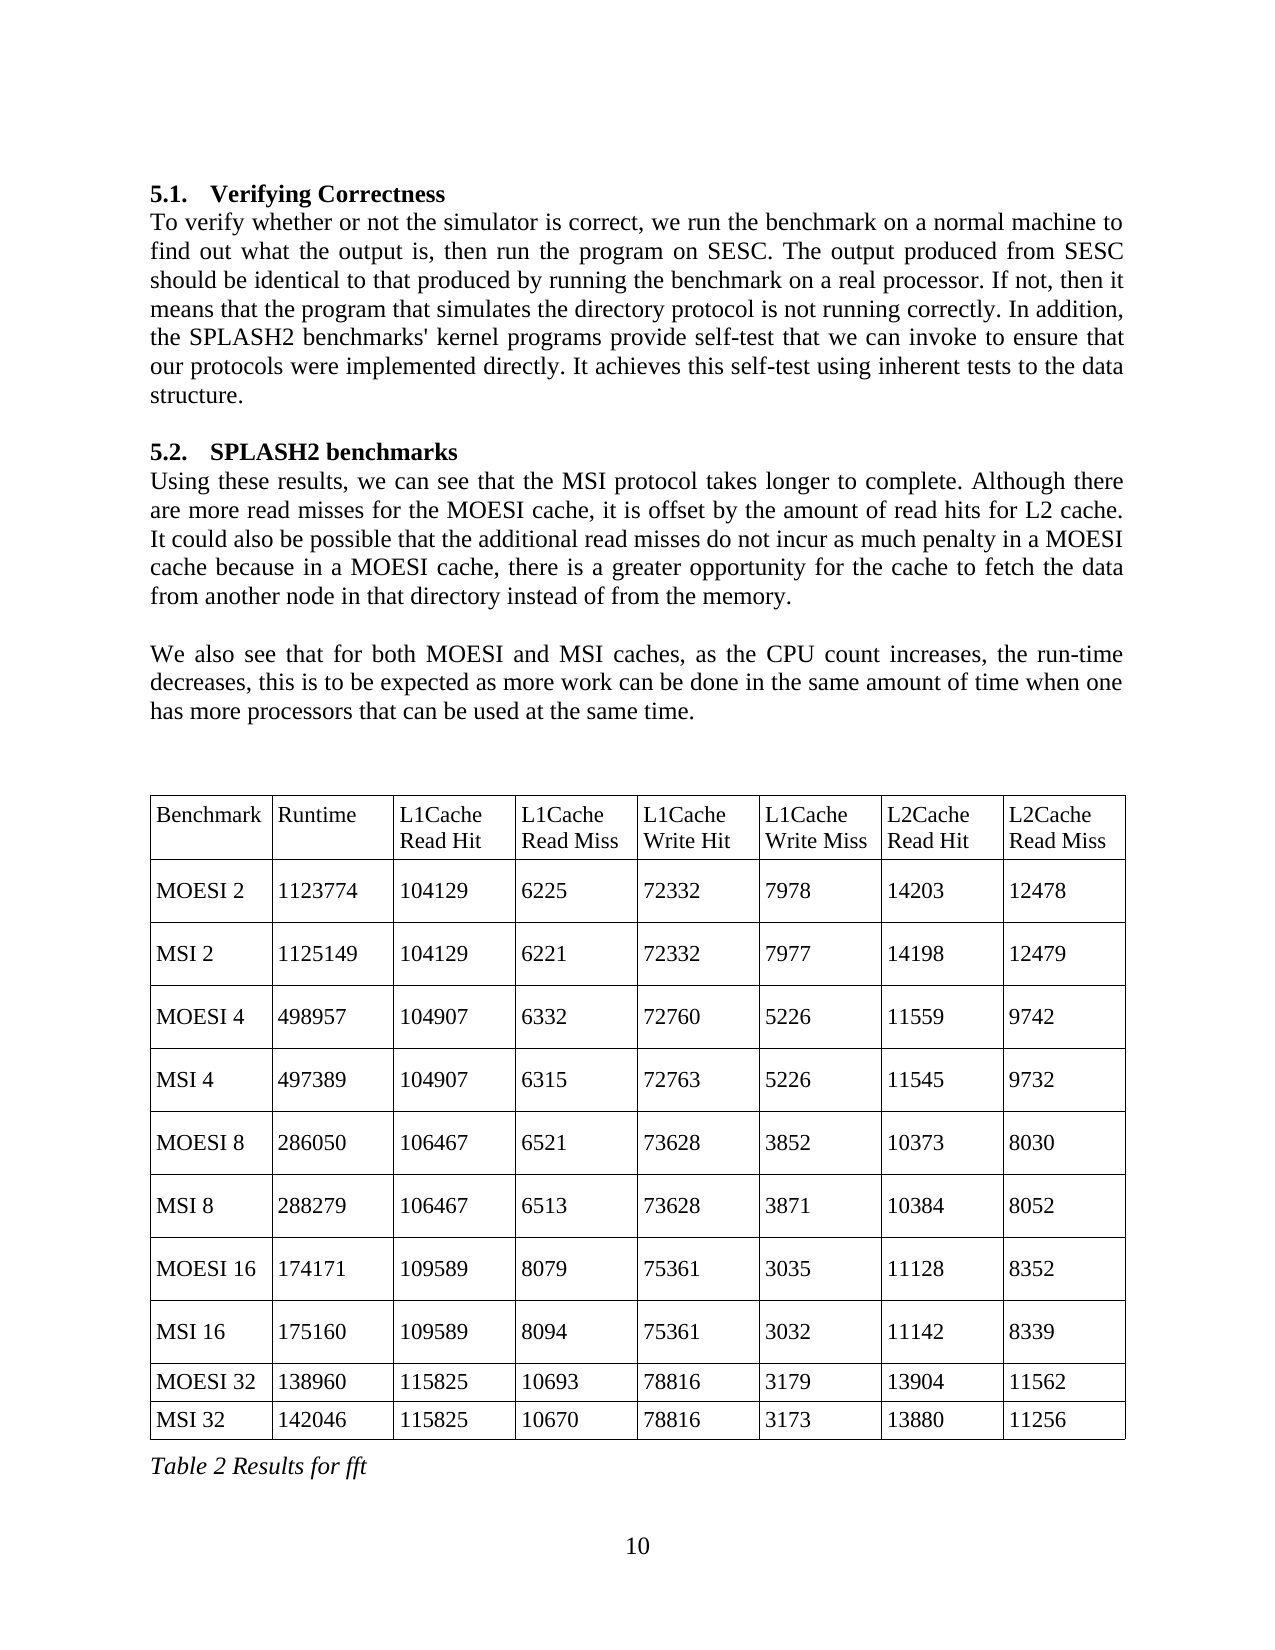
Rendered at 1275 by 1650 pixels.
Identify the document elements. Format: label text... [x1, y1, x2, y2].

table_cell 1123774 [273, 860, 393, 922]
table_cell 72332 [638, 860, 759, 922]
table_cell 286050 [273, 1112, 393, 1174]
table_cell 142046 [273, 1402, 393, 1438]
table_cell 6513 [516, 1175, 637, 1237]
table_cell MSI 4 [151, 1049, 272, 1111]
table_header L1Cache Write Hit [638, 796, 759, 859]
table_cell 6315 [516, 1049, 637, 1111]
table_cell MOESI 2 [151, 860, 272, 922]
table_cell MOESI 4 [151, 986, 272, 1048]
table_cell 115825 [394, 1364, 515, 1401]
table_cell 11142 [882, 1301, 1003, 1363]
table_cell 8352 [1004, 1238, 1125, 1300]
table_cell 109589 [394, 1238, 515, 1300]
table_cell 13880 [882, 1402, 1003, 1438]
table_cell 104907 [394, 1049, 515, 1111]
table_cell 109589 [394, 1301, 515, 1363]
table_cell MSI 32 [151, 1402, 272, 1438]
table_cell 10373 [882, 1112, 1003, 1174]
table_cell MSI 8 [151, 1175, 272, 1237]
table_cell 6332 [516, 986, 637, 1048]
table_cell 8094 [516, 1301, 637, 1363]
table_cell 14203 [882, 860, 1003, 922]
table_cell 11128 [882, 1238, 1003, 1300]
table_cell 10384 [882, 1175, 1003, 1237]
table_header L1Cache Read Miss [516, 796, 637, 859]
table_cell 9742 [1004, 986, 1125, 1048]
table_cell 106467 [394, 1175, 515, 1237]
table_cell 7977 [760, 923, 881, 985]
table_cell 75361 [638, 1238, 759, 1300]
table_cell 174171 [273, 1238, 393, 1300]
table_cell 73628 [638, 1112, 759, 1174]
table_cell 75361 [638, 1301, 759, 1363]
text Table 2 Results for fft [150, 1451, 1125, 1480]
table_cell 175160 [273, 1301, 393, 1363]
table_cell 78816 [638, 1402, 759, 1438]
table_cell MOESI 8 [151, 1112, 272, 1174]
table_cell 13904 [882, 1364, 1003, 1401]
table_header L1Cache Write Miss [760, 796, 881, 859]
table_cell 3035 [760, 1238, 881, 1300]
table_cell MOESI 16 [151, 1238, 272, 1300]
table_cell 104129 [394, 860, 515, 922]
table_cell 3032 [760, 1301, 881, 1363]
table_cell 11559 [882, 986, 1003, 1048]
table_cell MSI 2 [151, 923, 272, 985]
table_cell 11562 [1004, 1364, 1125, 1401]
table_cell 72332 [638, 923, 759, 985]
table_header Benchmark [151, 796, 272, 859]
table_cell 10670 [516, 1402, 637, 1438]
table_cell 8079 [516, 1238, 637, 1300]
table_cell 3173 [760, 1402, 881, 1438]
table_cell MOESI 32 [151, 1364, 272, 1401]
table_header L2Cache Read Hit [882, 796, 1003, 859]
table_cell 7978 [760, 860, 881, 922]
table_cell 5226 [760, 986, 881, 1048]
table_cell 14198 [882, 923, 1003, 985]
table_cell 10693 [516, 1364, 637, 1401]
table_cell 9732 [1004, 1049, 1125, 1111]
text We also see that for both MOESI and MSI caches, as the CPU count increases, the run-time decreases, this is to be expected as more work can be done in the same amount of time when one has more processors that can be used at the same time. [150, 639, 1125, 725]
text Using these results, we can see that the MSI protocol takes longer to complete. Although there are more read misses for the MOESI cache, it is offset by the amount of read hits for L2 cache. It could also be possible that the additional read misses do not incur as much penalty in a MOESI cache because in a MOESI cache, there is a greater opportunity for the cache to fetch the data from another node in that directory instead of from the memory. [150, 466, 1125, 610]
table_cell 115825 [394, 1402, 515, 1438]
table_cell 106467 [394, 1112, 515, 1174]
table_cell 288279 [273, 1175, 393, 1237]
table_cell 8339 [1004, 1301, 1125, 1363]
table_cell 6221 [516, 923, 637, 985]
table_cell 498957 [273, 986, 393, 1048]
text To verify whether or not the simulator is correct, we run the benchmark on a normal machine to find out what the output is, then run the program on SESC. The output produced from SESC should be identical to that produced by running the benchmark on a real processor. If not, then it means that the program that simulates the directory protocol is not running correctly. In addition, the SPLASH2 benchmarks' kernel programs provide self-test that we can invoke to ensure that our protocols were implemented directly. It achieves this self-test using inherent tests to the data structure. [150, 207, 1125, 409]
subtitle Verifying Correctness [150, 179, 1125, 207]
table_cell 78816 [638, 1364, 759, 1401]
table_cell 11256 [1004, 1402, 1125, 1438]
table_header Runtime [273, 796, 393, 859]
table_cell 12478 [1004, 860, 1125, 922]
table_cell 138960 [273, 1364, 393, 1401]
table_cell 3852 [760, 1112, 881, 1174]
table_cell 11545 [882, 1049, 1003, 1111]
table_header L1Cache Read Hit [394, 796, 515, 859]
table_cell 104129 [394, 923, 515, 985]
table_cell 3179 [760, 1364, 881, 1401]
table_header L2Cache Read Miss [1004, 796, 1125, 859]
table_cell 73628 [638, 1175, 759, 1237]
table_cell 8052 [1004, 1175, 1125, 1237]
table_cell 1125149 [273, 923, 393, 985]
table_cell 72760 [638, 986, 759, 1048]
table_cell 5226 [760, 1049, 881, 1111]
table_cell 8030 [1004, 1112, 1125, 1174]
table_cell 3871 [760, 1175, 881, 1237]
table_cell MSI 16 [151, 1301, 272, 1363]
table_cell 6521 [516, 1112, 637, 1174]
table_cell 12479 [1004, 923, 1125, 985]
table_cell 497389 [273, 1049, 393, 1111]
table_cell 104907 [394, 986, 515, 1048]
subtitle SPLASH2 benchmarks [150, 437, 1125, 466]
table_cell 72763 [638, 1049, 759, 1111]
table_cell 6225 [516, 860, 637, 922]
